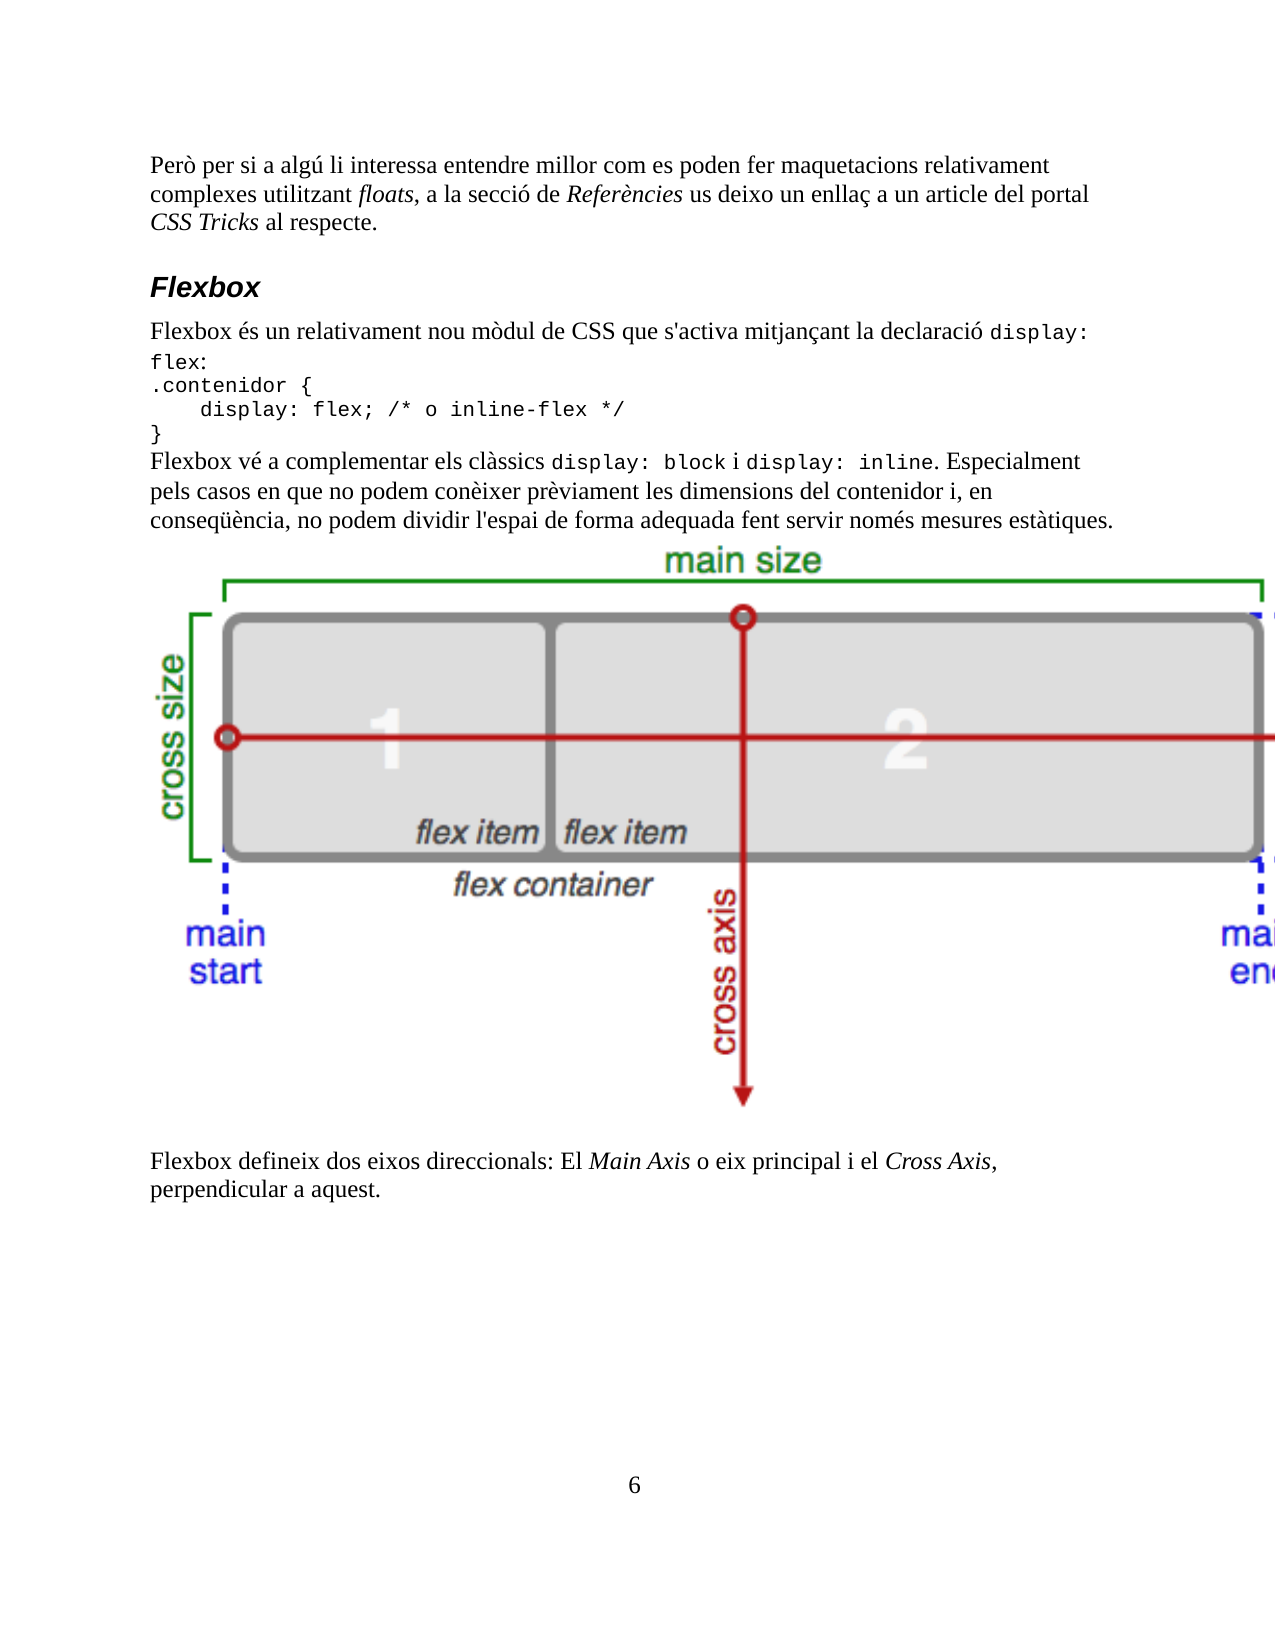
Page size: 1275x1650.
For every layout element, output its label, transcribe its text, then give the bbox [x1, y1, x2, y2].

text Flexbox vé a complementar els clàssics display: block i display: inline. Especialment pels casos en que no podem conèixer prèviament les dimensions del contenidor i, en conseqüència, no podem dividir l'espai de forma adequada fent servir només mesures estàtiques. [150, 446, 1125, 533]
picture [150, 542, 1275, 1128]
text } [150, 423, 1125, 446]
text Flexbox defineix dos eixos direccionals: El Main Axis o eix principal i el Cross Axis, perpendicular a aquest. [150, 1146, 1125, 1203]
text Flexbox és un relativament nou mòdul de CSS que s'activa mitjançant la declaració display: flex: [150, 316, 1125, 375]
text .contenidor { [150, 375, 1125, 399]
subtitle Flexbox [150, 270, 1125, 304]
text display: flex; /* o inline-flex */ [150, 399, 1125, 423]
text Però per si a algú li interessa entendre millor com es poden fer maquetacions relativament complexes utilitzant floats, a la secció de Referències us deixo un enllaç a un article del portal CSS Tricks al respecte. [150, 150, 1125, 236]
